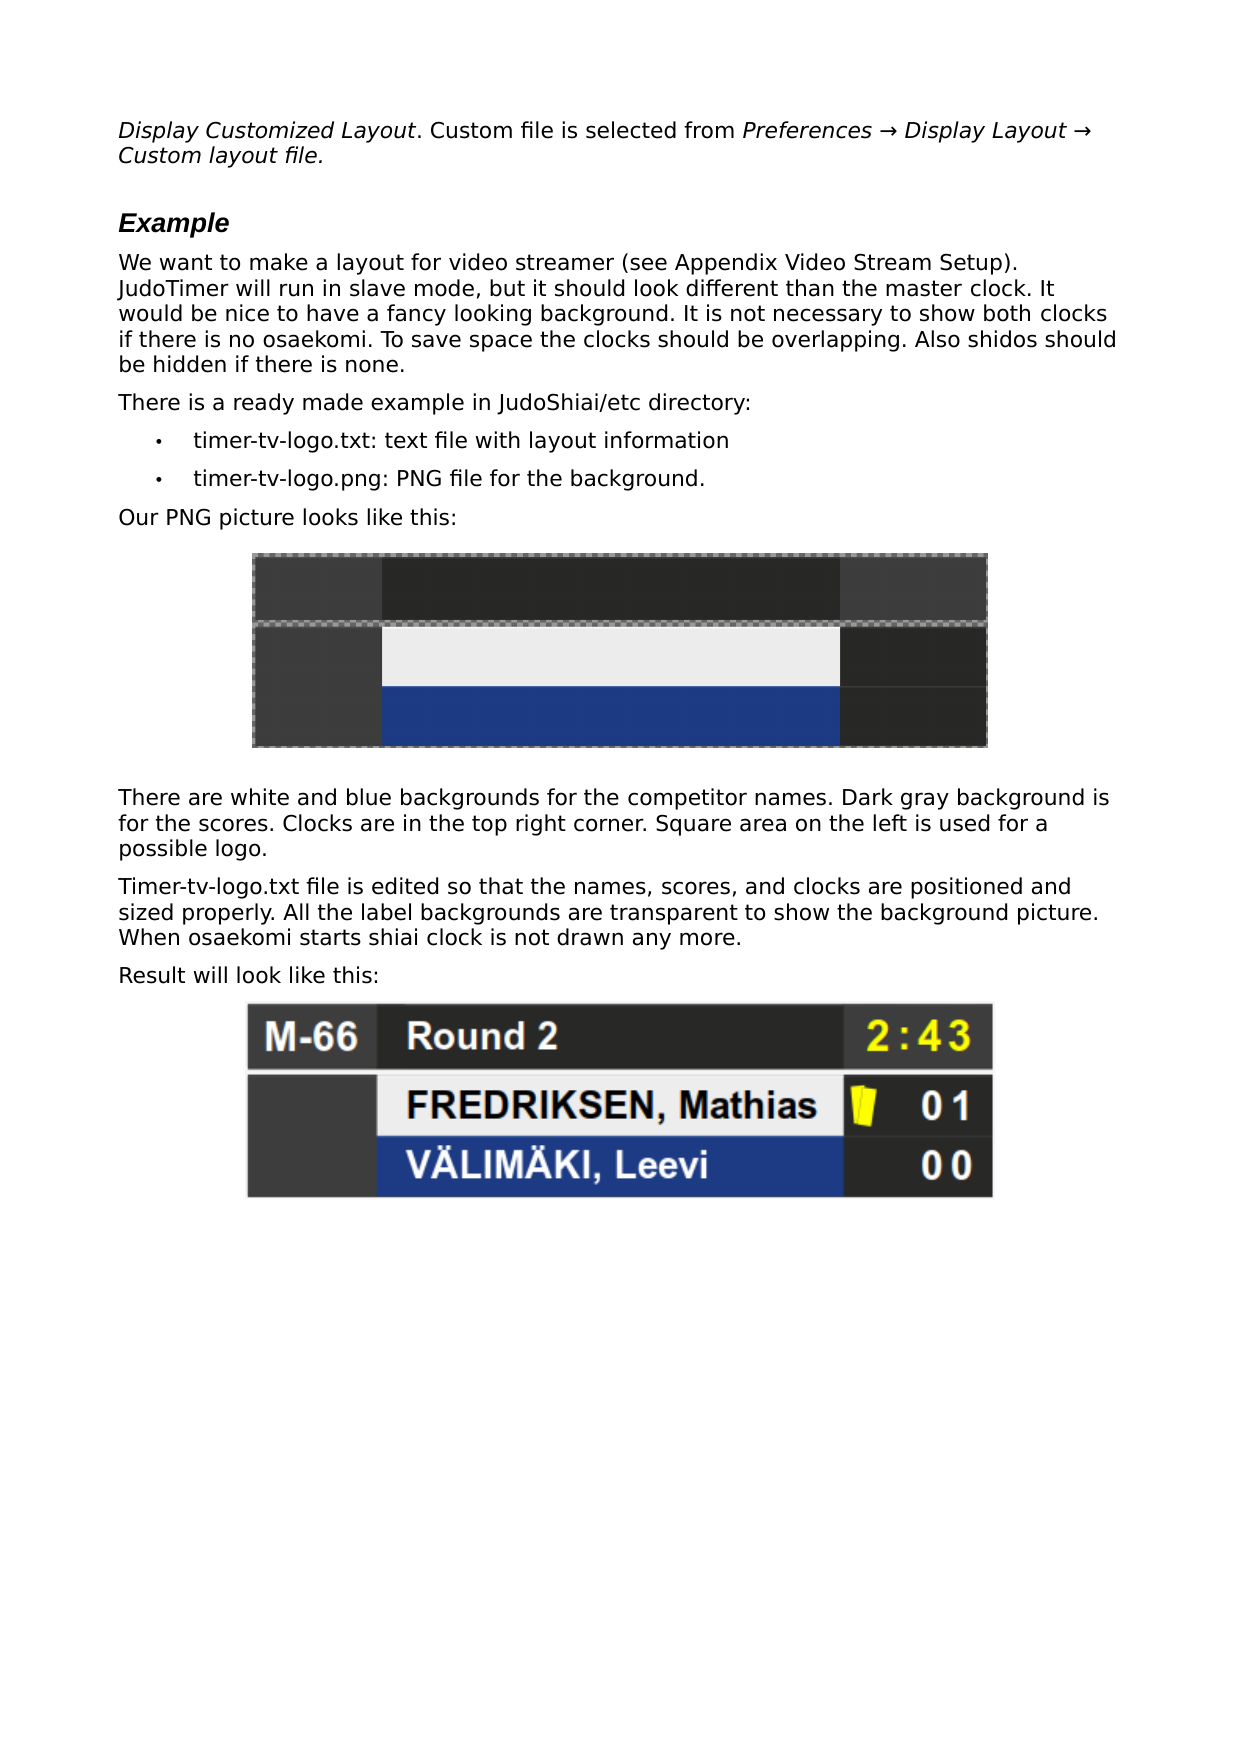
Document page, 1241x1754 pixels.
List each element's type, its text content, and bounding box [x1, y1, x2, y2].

text There are white and blue backgrounds for the competitor names. Dark gray background is for the scores. Clocks are in the top right corner. Square area on the left is used for a possible logo. [118, 785, 1122, 862]
text We want to make a layout for video streamer (see Appendix Video Stream Setup). JudoTimer will run in slave mode, but it should look different than the master clock. It would be nice to have a fancy looking background. It is not necessary to show both clocks if there is no osaekomi. To save space the clocks should be overlapping. Also shidos should be hidden if there is none. [118, 250, 1122, 378]
text Display Customized Layout. Custom file is selected from Preferences → Display Layout → Custom layout file. [118, 118, 1122, 169]
text Timer-tv-logo.txt file is edited so that the names, scores, and clocks are positioned and sized properly. All the label backgrounds are transparent to show the background picture. When osaekomi starts shiai clock is not drawn any more. [118, 874, 1122, 951]
text Result will look like this: [118, 963, 1122, 989]
list timer-tv-logo.png: PNG file for the background. [156, 467, 1122, 492]
picture [245, 1001, 995, 1199]
text Our PNG picture looks like this: [118, 504, 1122, 530]
picture [252, 553, 988, 748]
list timer-tv-logo.txt: text file with layout information [156, 428, 1122, 454]
subtitle Example [118, 207, 1122, 238]
text There is a ready made example in JudoShiai/etc directory: [118, 391, 1122, 416]
